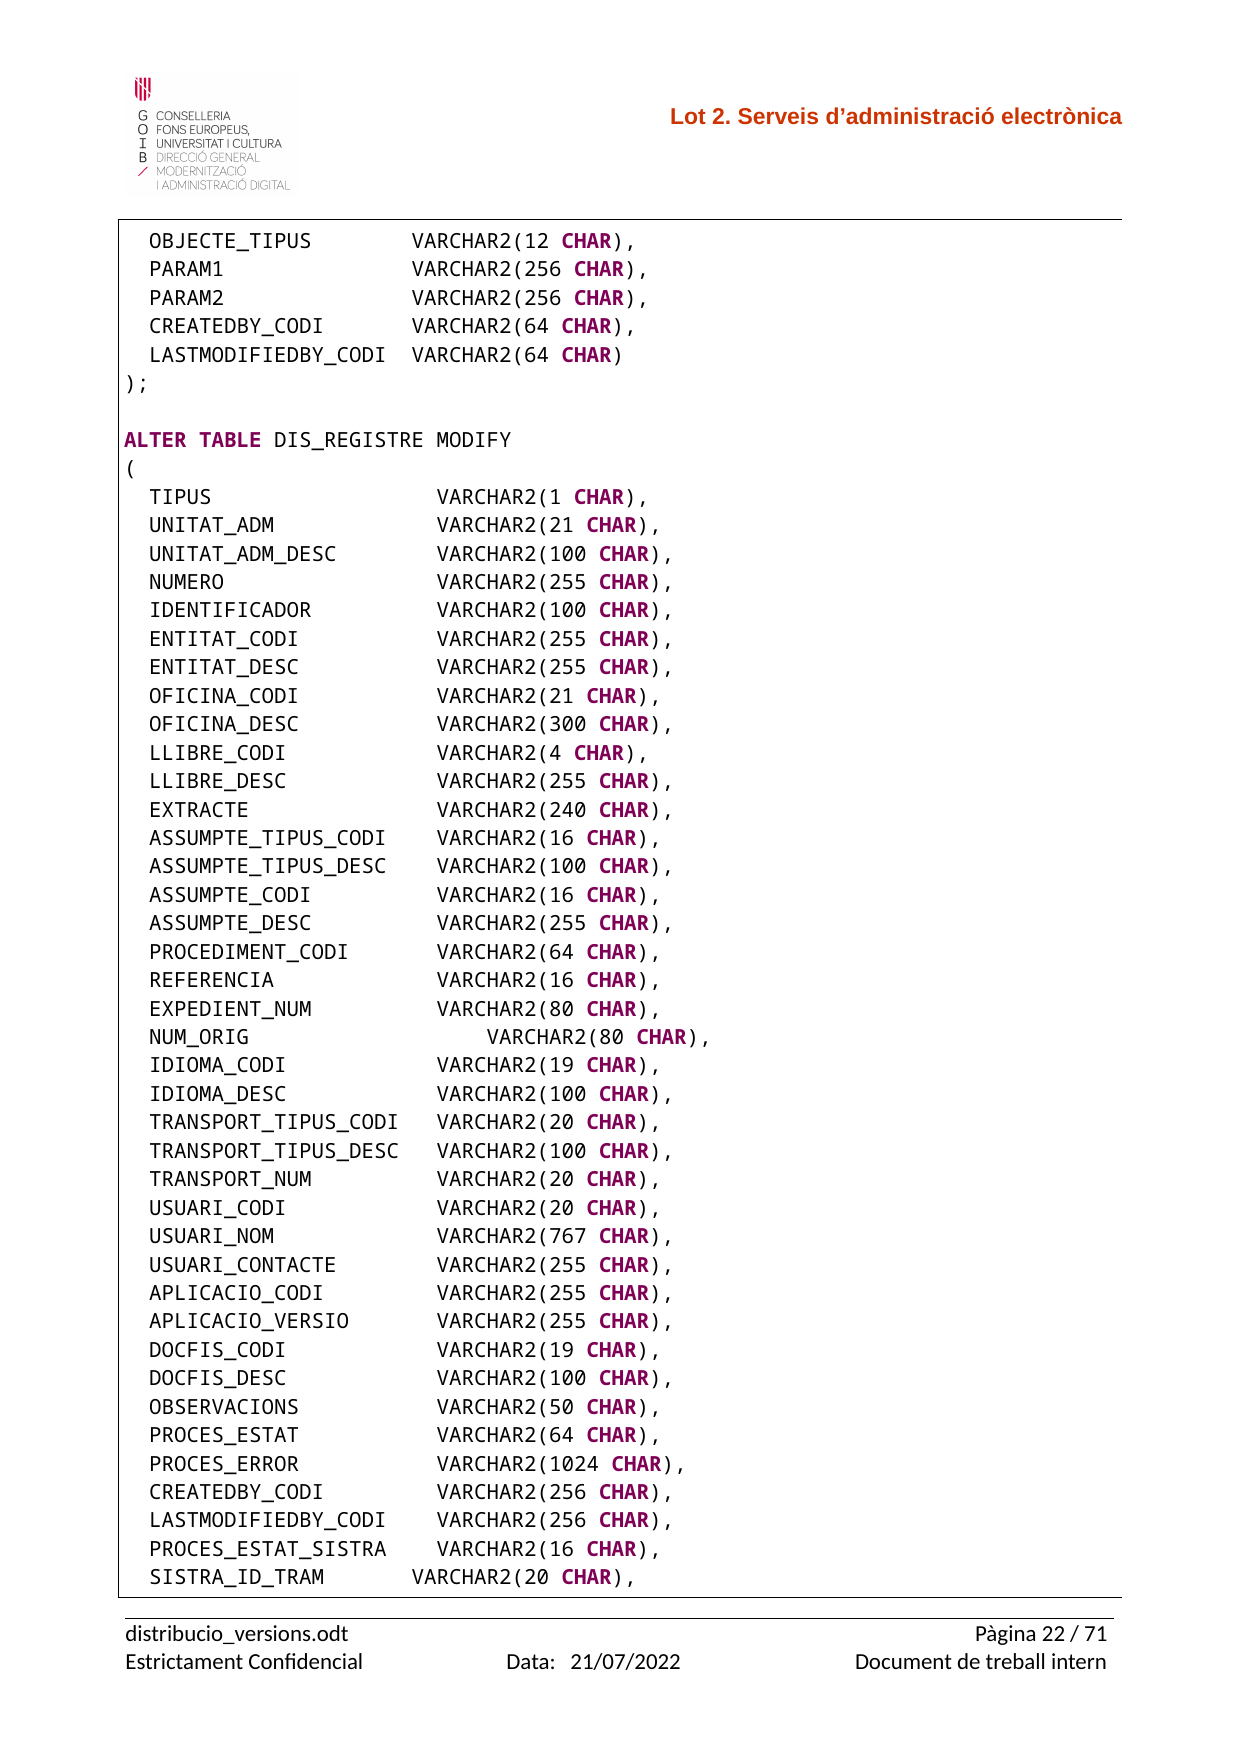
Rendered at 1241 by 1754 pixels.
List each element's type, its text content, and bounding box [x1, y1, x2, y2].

table_header OBJECTE_TIPUS VARCHAR2(12 CHAR), PARAM1 VARCHAR2(256 CHAR), PARAM2 VARCHAR2(256 CHAR), CREATEDBY_CODI VARCHAR2(64 CHAR), LASTMODIFIEDBY_CODI VARCHAR2(64 CHAR) ); ALTER TABLE DIS_REGISTRE MODIFY ( TIPUS VARCHAR2(1 CHAR), UNITAT_ADM VARCHAR2(21 CHAR), UNITAT_ADM_DESC VARCHAR2(100 CHAR), NUMERO VARCHAR2(255 CHAR), IDENTIFICADOR VARCHAR2(100 CHAR), ENTITAT_CODI VARCHAR2(255 CHAR), ENTITAT_DESC VARCHAR2(255 CHAR), OFICINA_CODI VARCHAR2(21 CHAR), OFICINA_DESC VARCHAR2(300 CHAR), LLIBRE_CODI VARCHAR2(4 CHAR), LLIBRE_DESC VARCHAR2(255 CHAR), EXTRACTE VARCHAR2(240 CHAR), ASSUMPTE_TIPUS_CODI VARCHAR2(16 CHAR), ASSUMPTE_TIPUS_DESC VARCHAR2(100 CHAR), ASSUMPTE_CODI VARCHAR2(16 CHAR), ASSUMPTE_DESC VARCHAR2(255 CHAR), PROCEDIMENT_CODI VARCHAR2(64 CHAR), REFERENCIA VARCHAR2(16 CHAR), EXPEDIENT_NUM VARCHAR2(80 CHAR), NUM_ORIG VARCHAR2(80 CHAR), IDIOMA_CODI VARCHAR2(19 CHAR), IDIOMA_DESC VARCHAR2(100 CHAR), TRANSPORT_TIPUS_CODI VARCHAR2(20 CHAR), TRANSPORT_TIPUS_DESC VARCHAR2(100 CHAR), TRANSPORT_NUM VARCHAR2(20 CHAR), USUARI_CODI VARCHAR2(20 CHAR), USUARI_NOM VARCHAR2(767 CHAR), USUARI_CONTACTE VARCHAR2(255 CHAR), APLICACIO_CODI VARCHAR2(255 CHAR), APLICACIO_VERSIO VARCHAR2(255 CHAR), DOCFIS_CODI VARCHAR2(19 CHAR), DOCFIS_DESC VARCHAR2(100 CHAR), OBSERVACIONS VARCHAR2(50 CHAR), PROCES_ESTAT VARCHAR2(64 CHAR), PROCES_ERROR VARCHAR2(1024 CHAR), CREATEDBY_CODI VARCHAR2(256 CHAR), LASTMODIFIEDBY_CODI VARCHAR2(256 CHAR), PROCES_ESTAT_SISTRA VARCHAR2(16 CHAR), SISTRA_ID_TRAM VARCHAR2(20 CHAR), [119, 220, 1122, 1597]
picture [126, 70, 299, 197]
